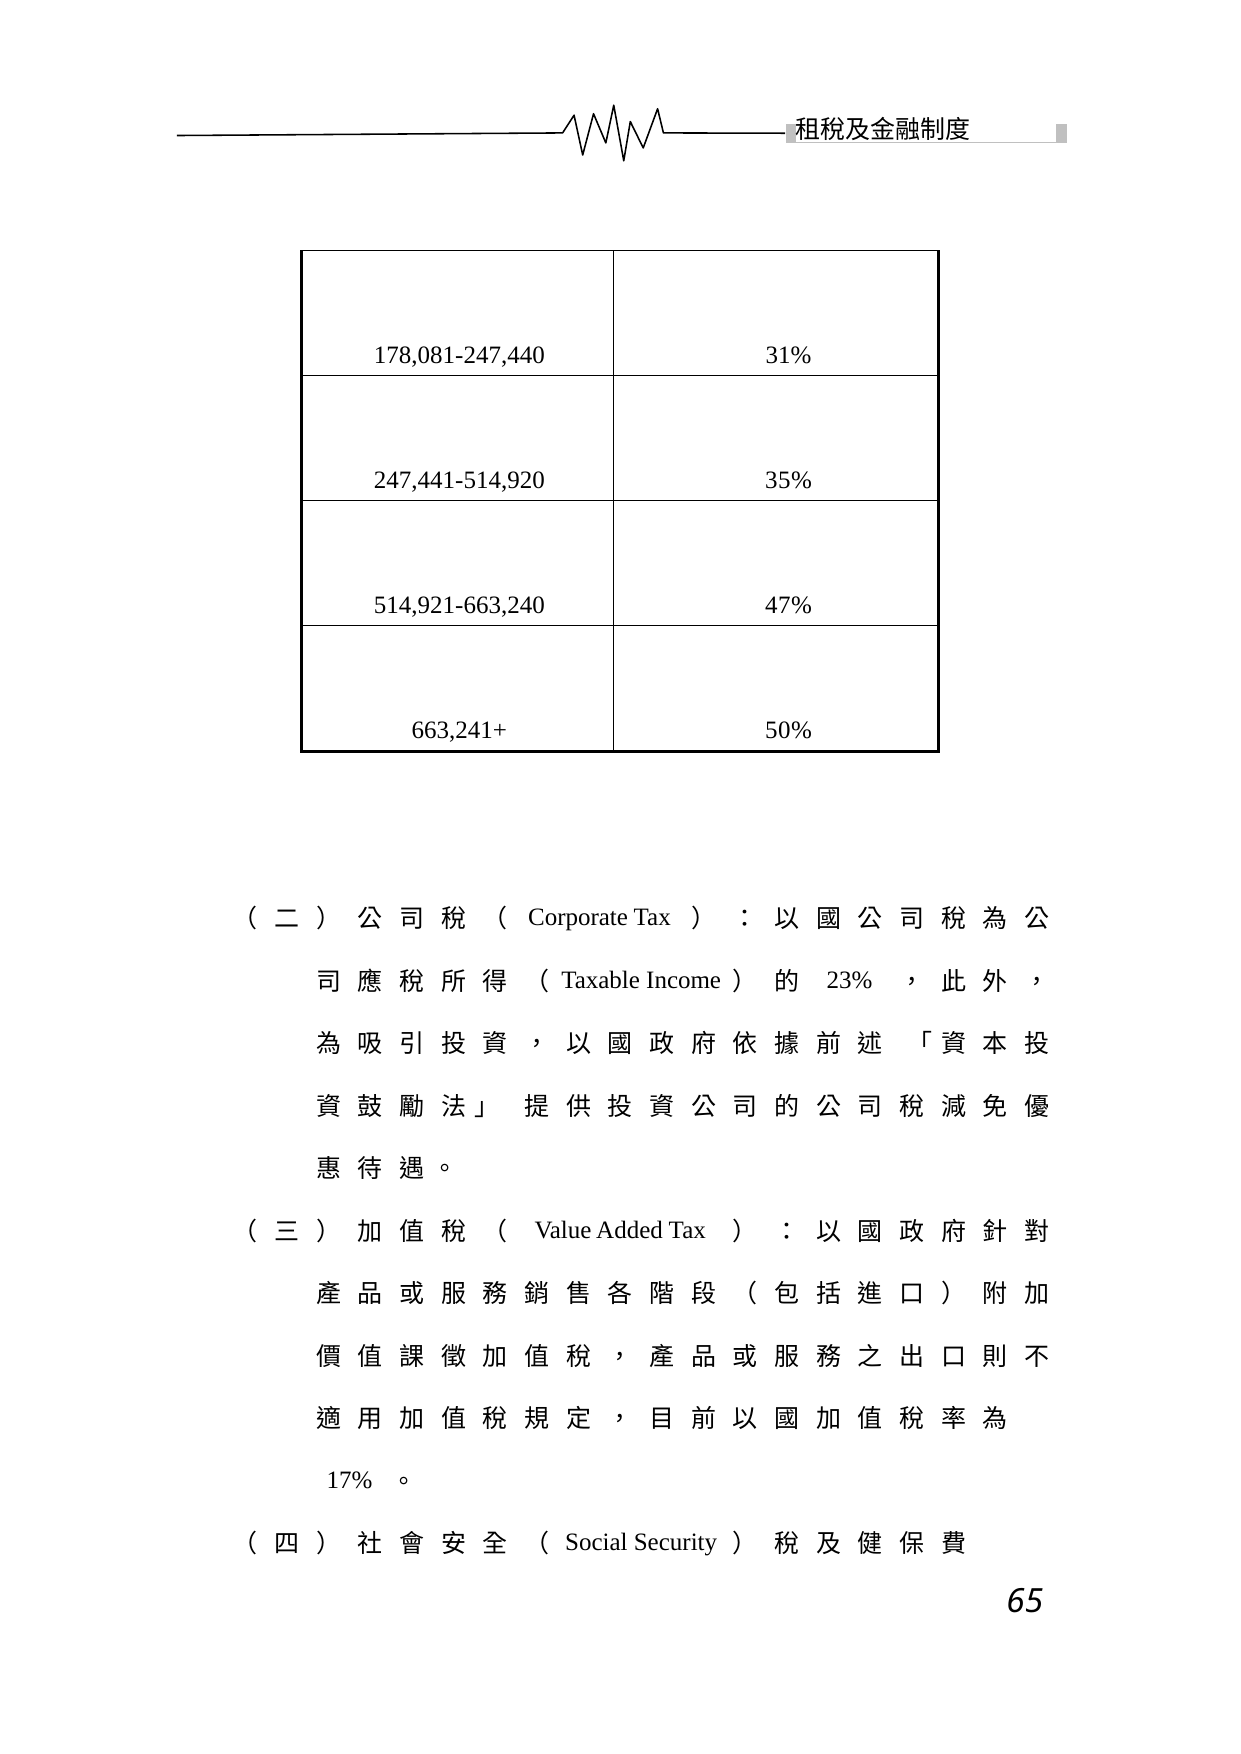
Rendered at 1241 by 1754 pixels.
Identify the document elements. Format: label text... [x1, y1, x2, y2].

table_cell 178,081-247,440 [303, 251, 613, 375]
text （三）加值稅（Value Added Tax）：以國政府針對產品或服務銷售各階段（包括進口）附加價值課徵加值稅，產品或服務之出口則不適用加值稅規定，目前以國加值稅率為17%。 [207, 1188, 1058, 1500]
table_cell 514,921-663,240 [303, 501, 613, 625]
text （二）公司稅（Corporate Tax）：以國公司稅為公司應稅所得（Taxable Income）的23%，此外，為吸引投資，以國政府依據前述「資本投資鼓勵法」提供投資公司的公司稅減免優惠待遇。 [207, 875, 1058, 1188]
table_cell 247,441-514,920 [303, 376, 613, 500]
table_cell 47% [614, 501, 937, 625]
text （四）社會安全（Social Security）稅及健保費 [207, 1500, 1058, 1563]
table_cell 31% [614, 251, 937, 375]
table_cell 35% [614, 376, 937, 500]
table_cell 663,241+ [303, 626, 613, 750]
table_cell 50% [614, 626, 937, 750]
